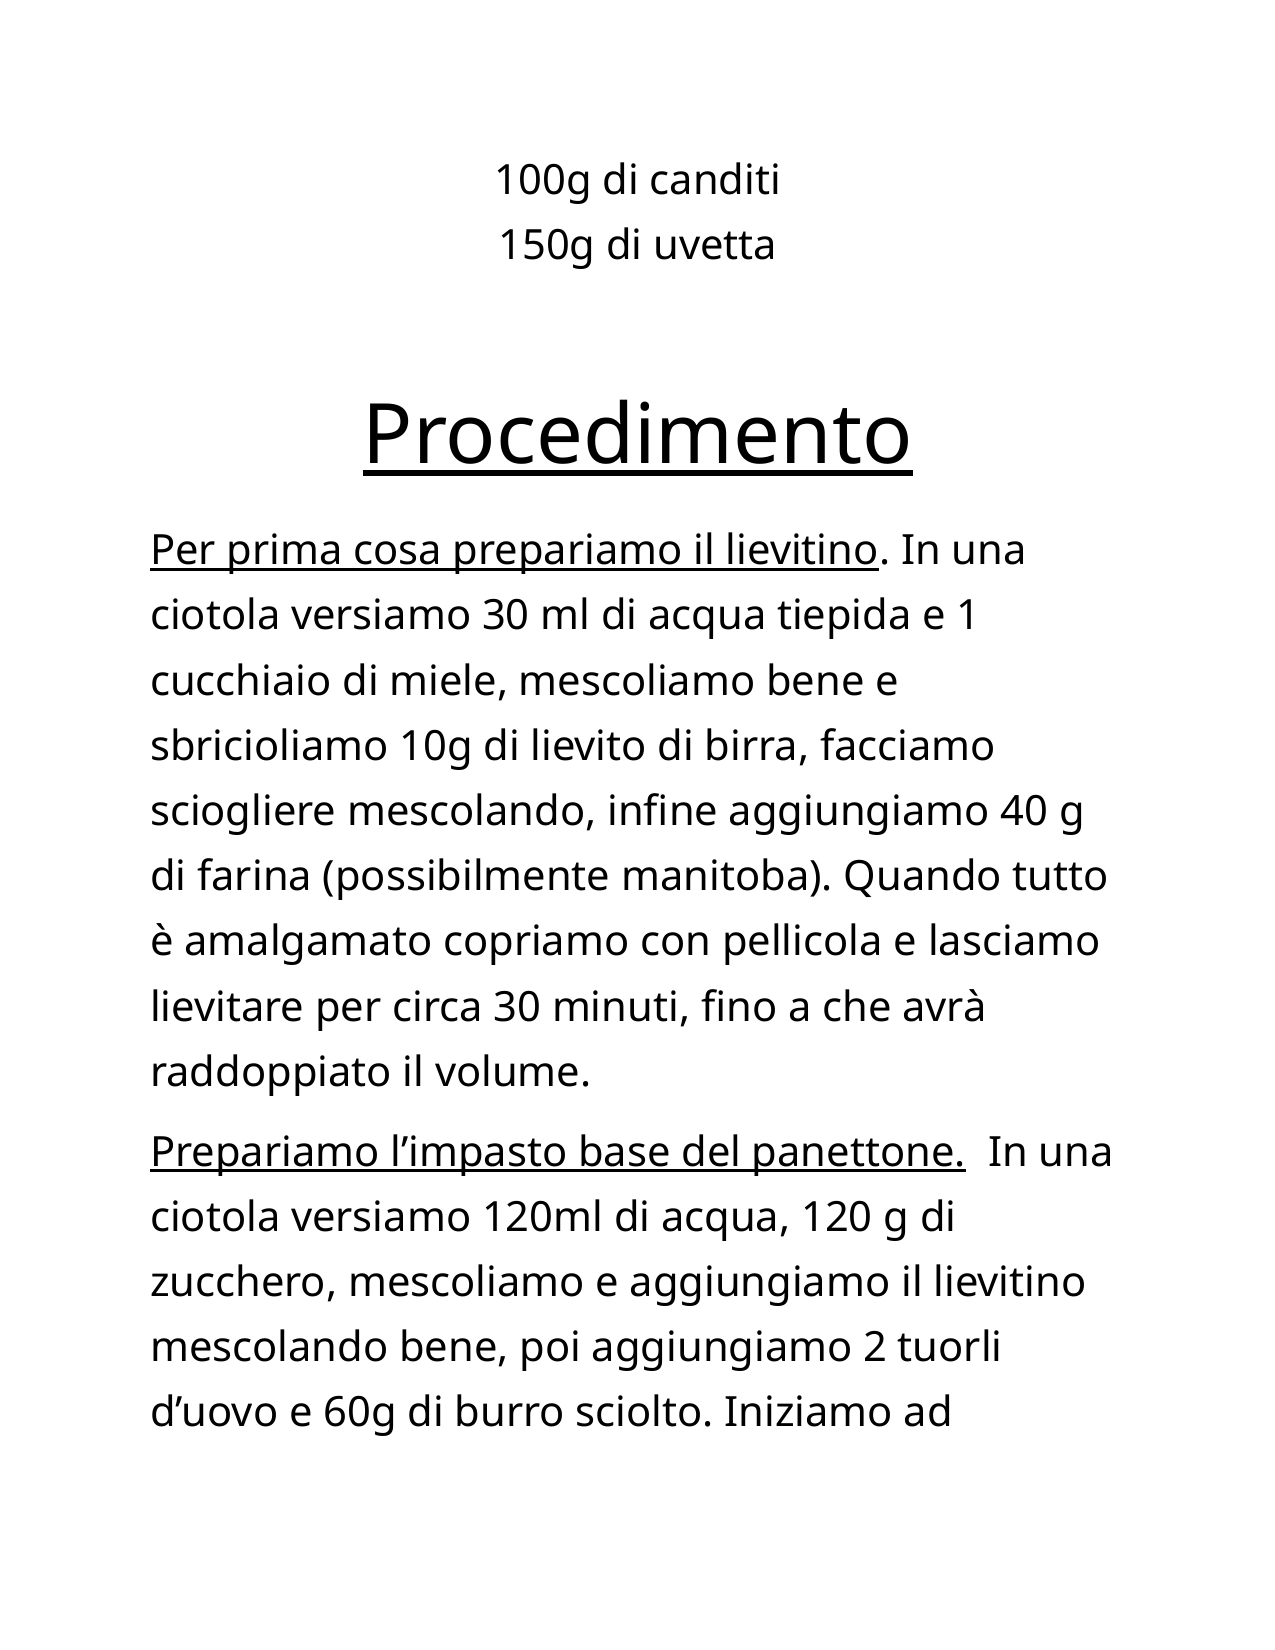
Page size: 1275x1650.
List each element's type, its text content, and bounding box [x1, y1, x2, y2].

text Procedimento [150, 375, 1125, 488]
text Prepariamo l’impasto base del panettone. In una ciotola versiamo 120ml di acqua, 120 g di zucchero, mescoliamo e aggiungiamo il lievitino mescolando bene, poi aggiungiamo 2 tuorli d’uovo e 60g di burro sciolto. Iniziamo ad [150, 1121, 1125, 1439]
text Per prima cosa prepariamo il lievitino. In una ciotola versiamo 30 ml di acqua tiepida e 1 cucchiaio di miele, mescoliamo bene e sbricioliamo 10g di lievito di birra, facciamo sciogliere mescolando, infine aggiungiamo 40 g di farina (possibilmente manitoba). Quando tutto è amalgamato copriamo con pellicola e lasciamo lievitare per circa 30 minuti, fino a che avrà raddoppiato il volume. [150, 520, 1125, 1098]
text 100g di canditi 150g di uvetta [150, 150, 1125, 272]
